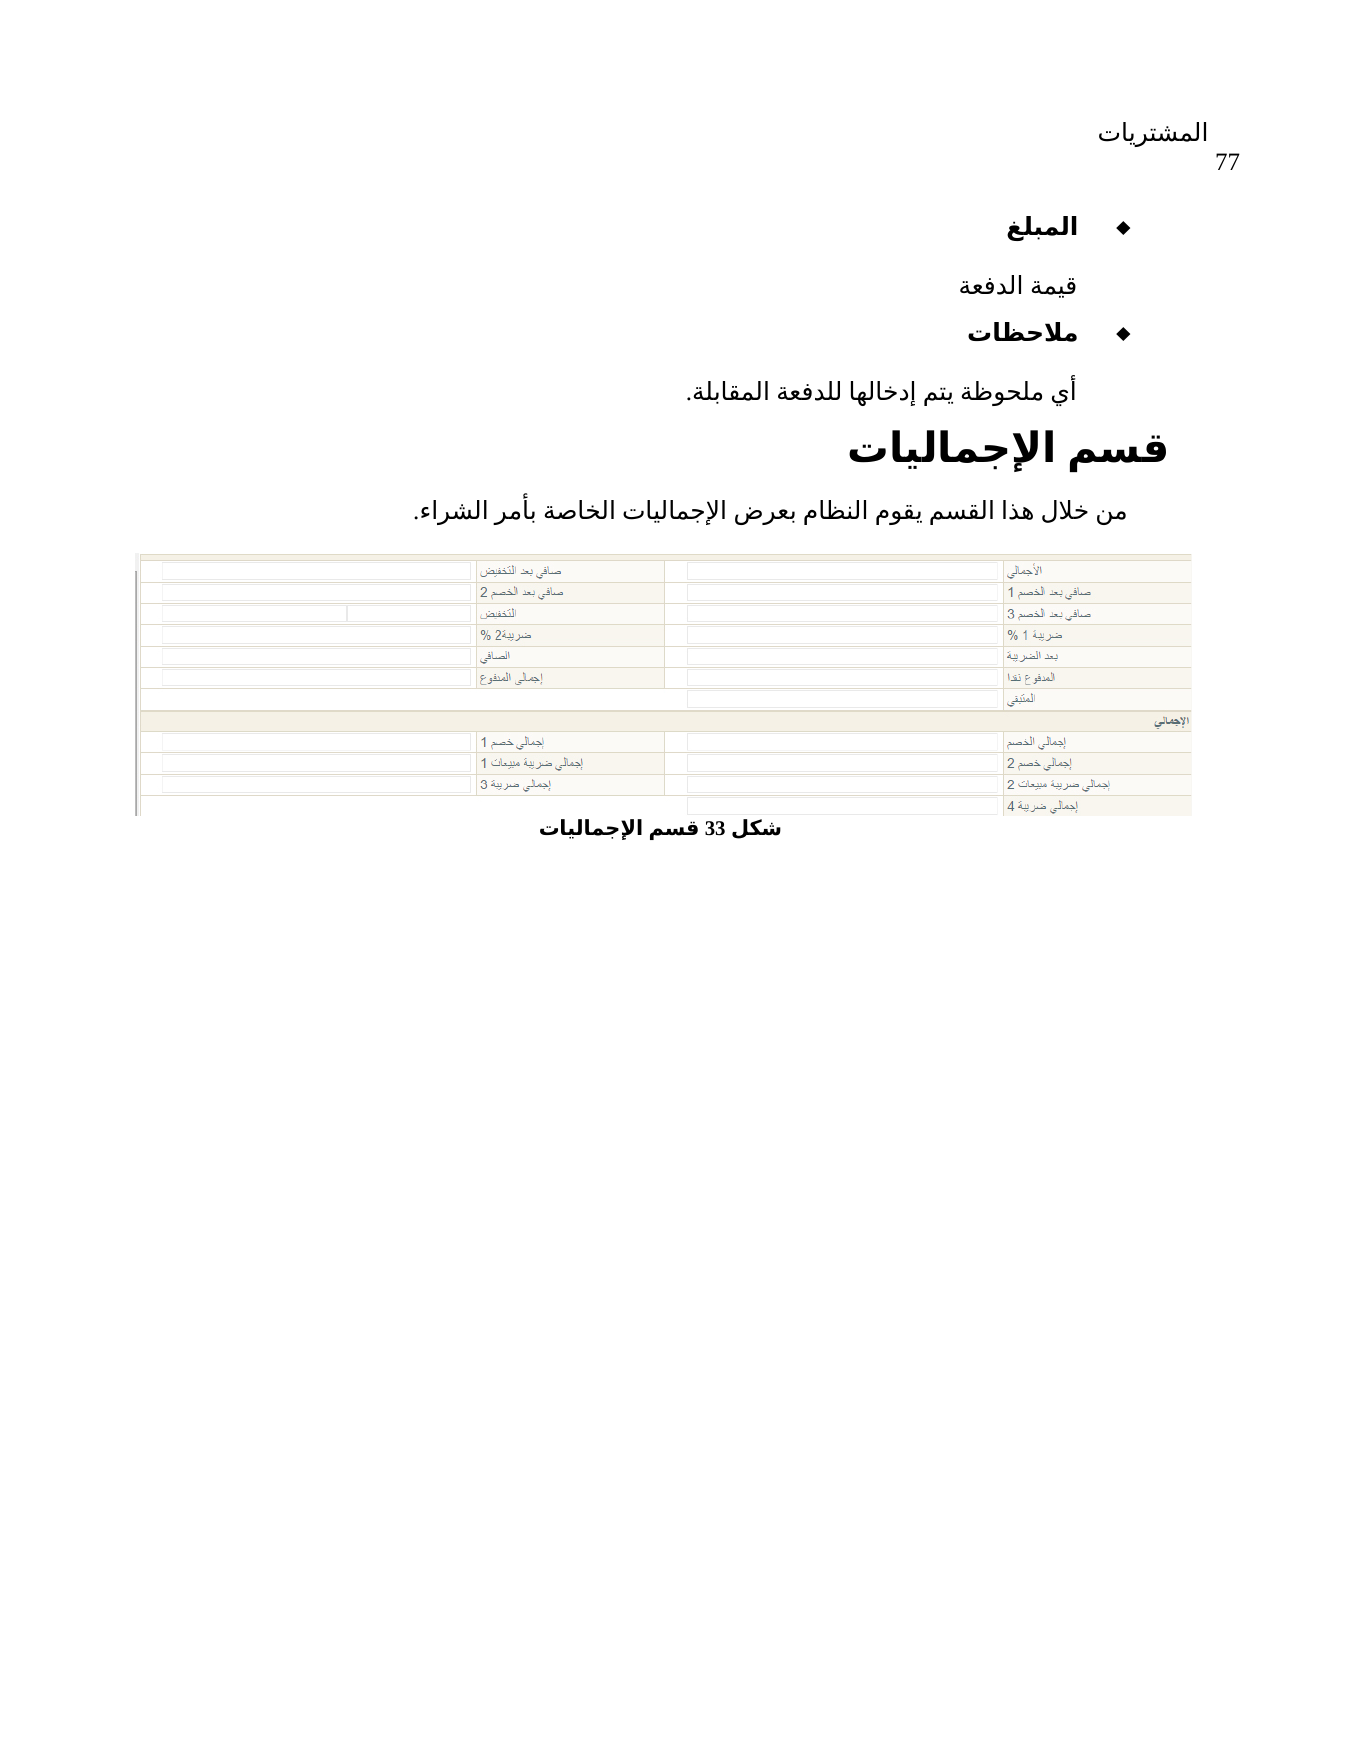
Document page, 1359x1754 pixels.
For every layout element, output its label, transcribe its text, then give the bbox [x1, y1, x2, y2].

text قسم الإجماليات [142, 424, 1169, 472]
text قيمة الدفعة [142, 264, 1077, 300]
text شكل 33 قسم الإجماليات [128, 816, 1198, 840]
list المبلغ [177, 206, 1116, 241]
text أي ملحوظة يتم إدخالها للدفعة المقابلة. [142, 371, 1077, 406]
text من خلال هذا القسم يقوم النظام بعرض الإجماليات الخاصة بأمر الشراء. [142, 489, 1128, 525]
picture [135, 553, 1192, 816]
list ملاحظات [177, 312, 1116, 347]
